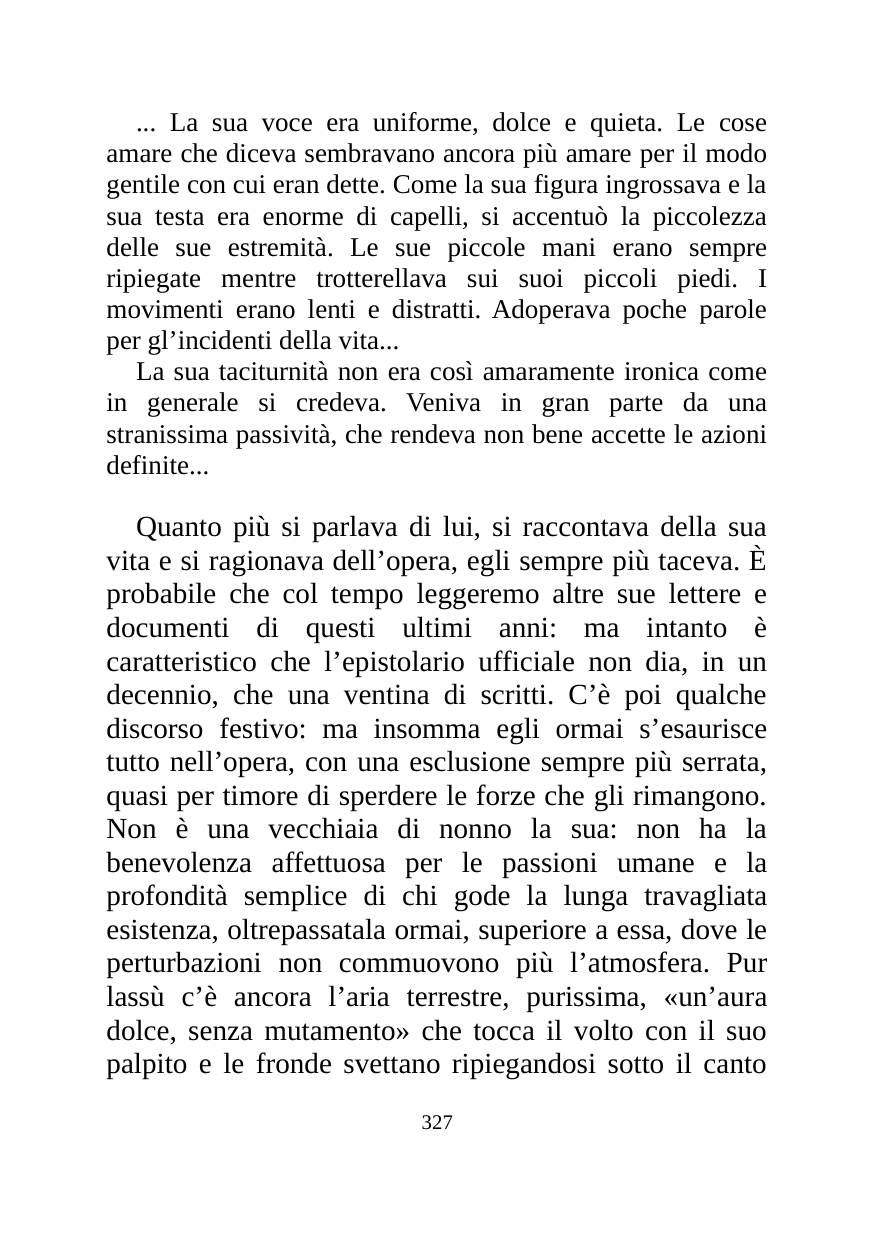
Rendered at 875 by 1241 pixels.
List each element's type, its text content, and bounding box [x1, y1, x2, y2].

text Quanto più si parlava di lui, si raccontava della sua vita e si ragionava dell’opera, egli sempre più taceva. È probabile che col tempo leggeremo altre sue lettere e documenti di questi ultimi anni: ma intanto è caratteristico che l’epistolario ufficiale non dia, in un decennio, che una ventina di scritti. C’è poi qualche discorso festivo: ma insomma egli ormai s’esaurisce tutto nell’opera, con una esclusione sempre più serrata, quasi per timore di sperdere le forze che gli rimangono. Non è una vecchiaia di nonno la sua: non ha la benevolenza affettuosa per le passioni umane e la profondità semplice di chi gode la lunga travagliata esistenza, oltrepassatala ormai, superiore a essa, dove le perturbazioni non commuovono più l’atmosfera. Pur lassù c’è ancora l’aria terrestre, purissima, «un’aura dolce, senza mutamento» che tocca il volto con il suo palpito e le fronde svettano ripiegandosi sotto il canto [106, 509, 768, 1080]
text La sua taciturnità non era così amaramente ironica come in generale si credeva. Veniva in gran parte da una stranissima passività, che rendeva non bene accette le azioni definite... [106, 355, 768, 480]
text ... La sua voce era uniforme, dolce e quieta. Le cose amare che diceva sembravano ancora più amare per il modo gentile con cui eran dette. Come la sua figura ingrossava e la sua testa era enorme di capelli, si accentuò la piccolezza delle sue estremità. Le sue piccole mani erano sempre ripiegate mentre trotterellava sui suoi piccoli piedi. I movimenti erano lenti e distratti. Adoperava poche parole per gl’incidenti della vita... [106, 106, 768, 355]
